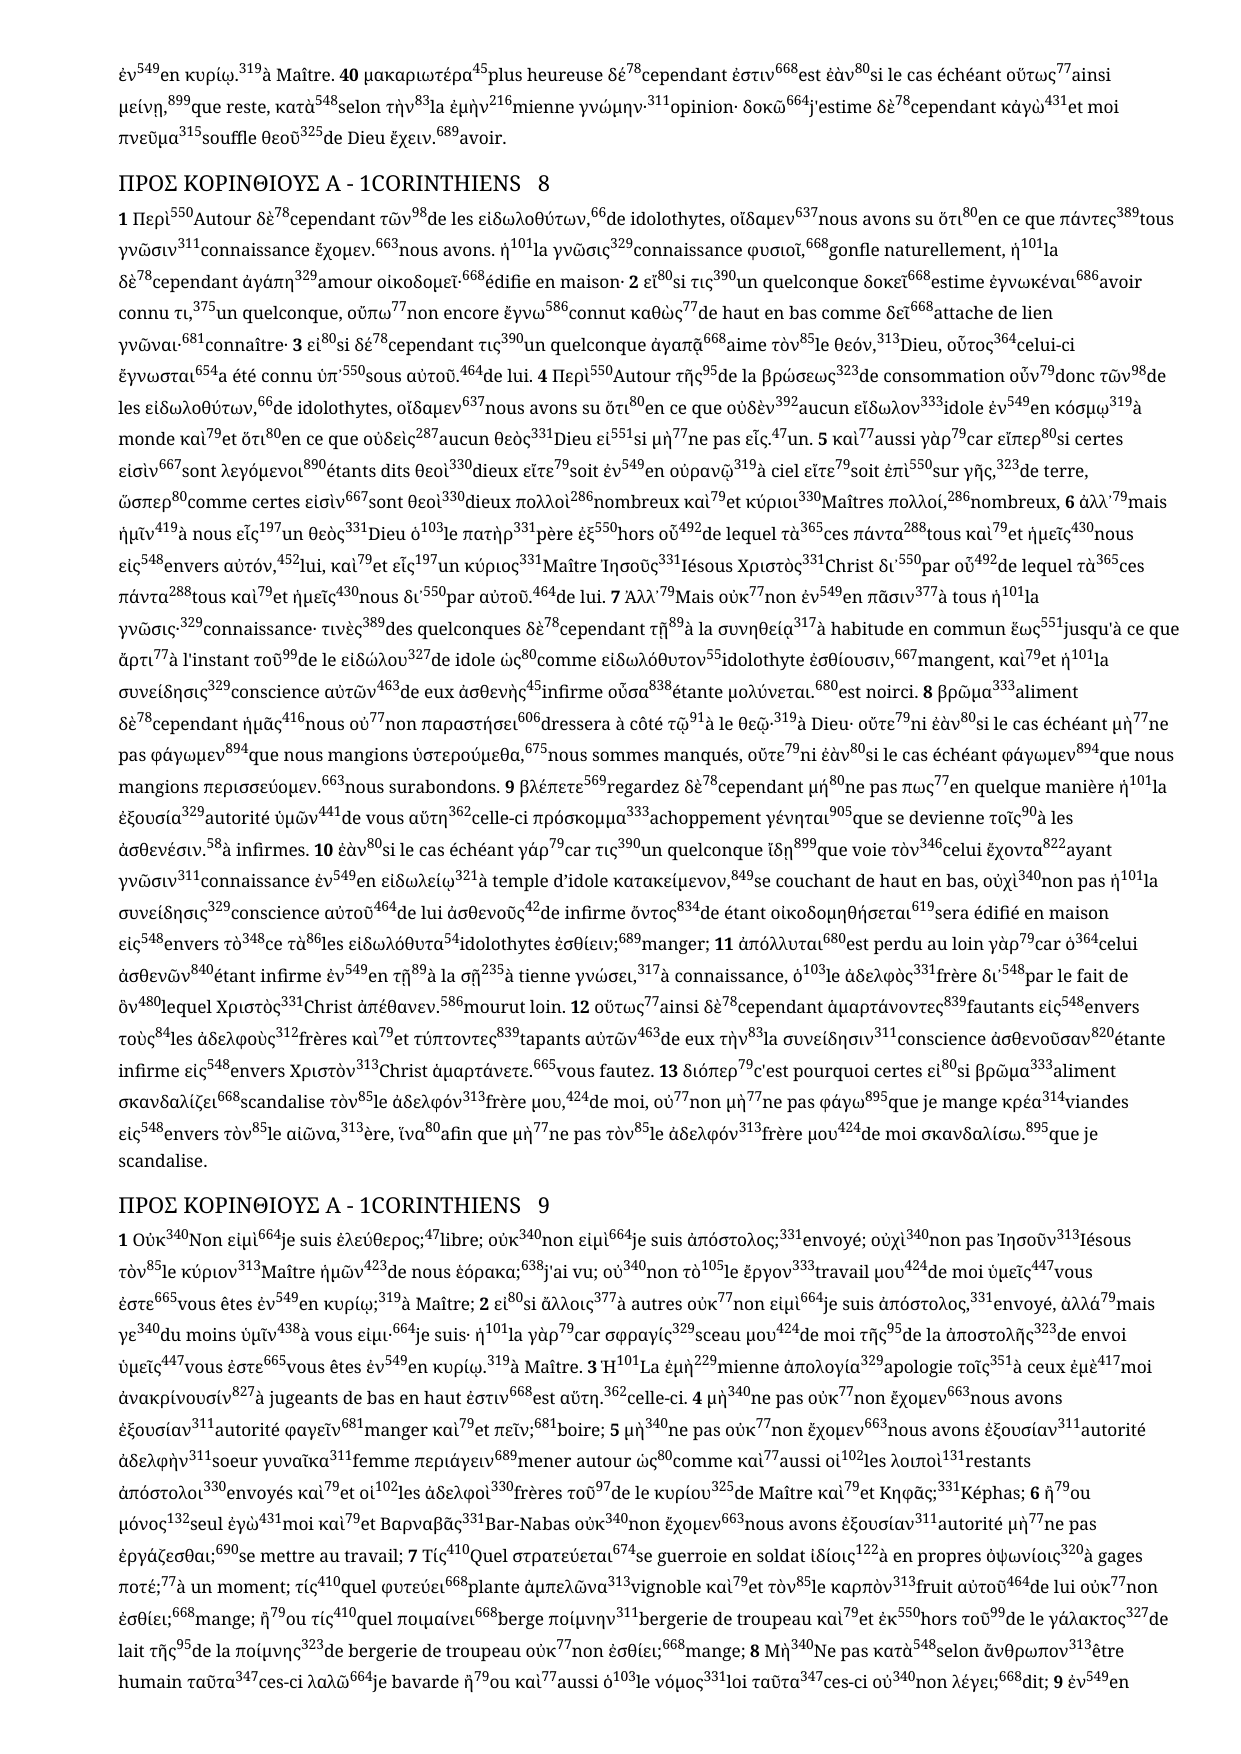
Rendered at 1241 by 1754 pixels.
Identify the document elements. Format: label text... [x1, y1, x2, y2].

text ΠΡΟΣ ΚΟΡΙΝΘΙΟΥΣ Α - 1CORINTHIENS 8 [118, 168, 1181, 198]
text 1 Οὐκ340Non εἰμὶ664je suis ἐλεύθερος;47libre; οὐκ340non εἰμὶ664je suis ἀπόστολος;331envoyé; οὐχὶ340non pas Ἰησοῦν313Iésous τὸν85le κύριον313Maître ἡμῶν423de nous ἑόρακα;638j'ai vu; οὐ340non τὸ105le ἔργον333travail μου424de moi ὑμεῖς447vous ἐστε665vous êtes ἐν549en κυρίῳ;319à Maître; 2 εἰ80si ἄλλοις377à autres οὐκ77non εἰμὶ664je suis ἀπόστολος,331envoyé, ἀλλά79mais γε340du moins ὑμῖν438à vous εἰμι·664je suis· ἡ101la γὰρ79car σφραγίς329sceau μου424de moi τῆς95de la ἀποστολῆς323de envoi ὑμεῖς447vous ἐστε665vous êtes ἐν549en κυρίῳ.319à Maître. 3 Ἡ101La ἐμὴ229mienne ἀπολογία329apologie τοῖς351à ceux ἐμὲ417moi ἀνακρίνουσίν827à jugeants de bas en haut ἐστιν668est αὕτη.362celle-ci. 4 μὴ340ne pas οὐκ77non ἔχομεν663nous avons ἐξουσίαν311autorité φαγεῖν681manger καὶ79et πεῖν;681boire; 5 μὴ340ne pas οὐκ77non ἔχομεν663nous avons ἐξουσίαν311autorité ἀδελφὴν311soeur γυναῖκα311femme περιάγειν689mener autour ὡς80comme καὶ77aussi οἱ102les λοιποὶ131restants ἀπόστολοι330envoyés καὶ79et οἱ102les ἀδελφοὶ330frères τοῦ97de le κυρίου325de Maître καὶ79et Κηφᾶς;331Képhas; 6 ἢ79ou μόνος132seul ἐγὼ431moi καὶ79et Βαρναβᾶς331Bar-Nabas οὐκ340non ἔχομεν663nous avons ἐξουσίαν311autorité μὴ77ne pas ἐργάζεσθαι;690se mettre au travail; 7 Τίς410Quel στρατεύεται674se guerroie en soldat ἰδίοις122à en propres ὀψωνίοις320à gages ποτέ;77à un moment; τίς410quel φυτεύει668plante ἀμπελῶνα313vignoble καὶ79et τὸν85le καρπὸν313fruit αὐτοῦ464de lui οὐκ77non ἐσθίει;668mange; ἢ79ou τίς410quel ποιμαίνει668berge ποίμνην311bergerie de troupeau καὶ79et ἐκ550hors τοῦ99de le γάλακτος327de lait τῆς95de la ποίμνης323de bergerie de troupeau οὐκ77non ἐσθίει;668mange; 8 Μὴ340Ne pas κατὰ548selon ἄνθρωπον313être humain ταῦτα347ces-ci λαλῶ664je bavarde ἢ79ou καὶ77aussi ὁ103le νόμος331loi ταῦτα347ces-ci οὐ340non λέγει;668dit; 9 ἐν549en γὰρ79car τῷ91à le Μωϋσέως325de Môusês νόμῳ319à loi γέγραπται·654a été graphé· οὐ77non φιμώσεις604tu muselleras βοῦν313boeuf ἀλοῶντα.822foulant le grain. μὴ340ne pas τῶν96de les βοῶν324de boeufs μέλει668soucie τῷ91à le θεῷ319à Dieu 10 ἢ79ou δι᾽548par le fait de ἡμᾶς416nous πάντως77en tout cas λέγει;668dit; δι᾽548par le fait de ἡμᾶς416nous γὰρ79car ἐγράφη600fut graphé ὅτι80en ce que ὀφείλει668doit ἐπ᾽549sur ἐλπίδι317à espérance ὁ364celui ἀροτριῶν840labourant en araire ἀροτριᾶν689labourer en araire καὶ79et ὁ364celui ἀλοῶν840foulant le grain ἐπ᾽549sur ἐλπίδι317à espérance τοῦ360de ce μετέχειν.689participer. 11 εἰ80si ἡμεῖς430nous ὑμῖν438à vous τὰ86les πνευματικὰ54souffliques ἐσπείραμεν,581nous semâmes, μέγα73grand εἰ80si ἡμεῖς430nous ὑμῶν441de vous τὰ86les σαρκικὰ54charnels θερίσομεν;601nous moissonnerons; 12 Εἰ80Si ἄλλοι389autres τῆς95de la ὑμῶν441de vous ἐξουσίας323de autorité μετέχουσιν,667participent, οὐ340non μᾶλλον77davantage ἡμεῖς;430nous; ἀλλ᾽79mais οὐκ77non ἐχρησάμεθα587nous nous utilisâmes τῇ89à la ἐξουσίᾳ317à autorité ταύτῃ,142à celle-ci, ἀλλὰ79mais πάντα374tous στέγομεν,663nous toiturons, ἵνα80afin que μή77ne pas τινα267une quelconque ἐγκοπὴν311incision δῶμεν894que nous donnions τῷ93à le εὐαγγελίῳ321à évangile τοῦ97de le Χριστοῦ.325de Christ. 13 Οὐκ77Non οἴδατε639vous avez su ὅτι80en ce que οἱ363ceux τὰ86les ἱερὰ54sacrés ἐργαζόμενοι866se mettants au travail [τὰ]347[ces] ἐκ550hors τοῦ99de le ἱεροῦ327de sanctuaire ἐσθίουσιν,667mangent, οἱ363ceux τῷ93à le θυσιαστηρίῳ321à autel des sacrifices παρεδρεύοντες839assistants τῷ93à le θυσιαστηρίῳ321à autel des sacrifices συμμερίζονται;673se partagent ensemble; 14 οὕτως77ainsi καὶ77aussi ὁ103le κύριος331Maître διέταξεν586ordonna au-travers τοῖς351à ceux τὸ87le εὐαγγέλιον315évangile καταγγέλλουσιν827à annonçants de haut en bas ἐκ550hors τοῦ99de le εὐαγγελίου327de évangile ζῆν.689vivre. 15 Ἐγὼ431Moi δὲ78cependant οὐ77non κέχρημαι644je m'ai utilisé οὐδενὶ380à aucun τούτων.359de ces-ci. Οὐκ77Non ἔγραψα582je graphai δὲ78cependant ταῦτα,347ces-ci, ἵνα80afin que οὕτως77ainsi γένηται905que se devienne ἐν549en ἐμοί·420à moi· καλὸν49beau γάρ79car μοι420à moi μᾶλλον77davantage ἀποθανεῖν681mourir loin ἤ79ou –935– τὸ87le καύχημά315vantardise μου424de moi οὐδεὶς390aucun κενώσει.606videra. 16 ἐὰν80si le cas échéant γὰρ79car εὐαγγελίζωμαι,923que je m'évangélise, οὐκ77non ἔστιν668est μοι420à moi καύχημα·333vantardise· ἀνάγκη329nécessité γάρ79car μοι420à moi ἐπίκειται·674se couche sur· οὐαὶ304Ouai γάρ79car μοί420à moi ἐστιν668est ἐὰν80si le cas échéant μὴ77ne pas εὐαγγελίζωμαι.901que je m'évangélise. 17 εἰ80si γὰρ79car ἑκὼν71volontiers τοῦτο348ce-ci πράσσω,664je pratique, μισθὸν313salaire ἔχω·664j'ai· εἰ80si δὲ78cependant ἄκων,71non volontiers, οἰκονομίαν311législation de maison πεπίστευμαι·650j'ai été cru· 18 τίς410quel οὖν79donc μού424de moi ἐστιν668est ὁ103le μισθός;331salaire; ἵνα80afin que εὐαγγελιζόμενος867se évangélisant ἀδάπανον55sans dépense θήσω895que je pose τὸ87le εὐαγγέλιον315évangile εἰς548envers τὸ348ce μὴ77ne pas καταχρήσασθαι682se utiliser de haut en bas τῇ89à la ἐξουσίᾳ317à autorité μου424de moi ἐν549en τῷ93à le εὐαγγελίῳ.321à évangile. 19 Ἐλεύθερος47Libre γὰρ79car ὢν840étant ἐκ550hors πάντων383de tous πᾶσιν377à tous ἐμαυτὸν507moi-même ἐδούλωσα,582j'esclavageai, ἵνα80afin que τοὺς84les πλείονας3plus nombreusement κερδήσω·895que je gagne· 20 καὶ79et ἐγενόμην588je me devins τοῖς90à les Ἰουδαίοις58à Ioudaiens ὡς80comme Ἰουδαῖος,71Ioudaien, ἵνα80afin que Ἰουδαίους52Ioudaiens κερδήσω·895que je gagne· τοῖς351à ceux ὑπὸ548sous νόμον313loi ὡς80comme ὑπὸ548sous νόμον,313loi, μὴ77ne pas ὢν840étant αὐτὸς513moi-même ὑπὸ548sous νόμον,313loi, ἵνα80afin que τοὺς345ceux ὑπὸ548sous νόμον313loi κερδήσω·895que je gagne· 21 τοῖς90à les ἀνόμοις58à sans lois ὡς80comme ἄνομος,71sans loi, μὴ79ne pas ὢν840étant ἄνομος71sans loi θεοῦ325de Dieu ἀλλ᾽79mais ἔννομος71dans la loi Χριστοῦ,325de Christ, ἵνα80afin que κερδάνω895que je gagne τοὺς84les ἀνόμους·52sans lois· 22 ἐγενόμην588je me devins τοῖς90à les ἀσθενέσιν58à infirmes ἀσθενής,47infirme, ἵνα80afin que τοὺς84les ἀσθενεῖς52infirmes κερδήσω·895que je gagne· τοῖς351à ceux πᾶσιν274à tous γέγονα638j'ai devenu πάντα,391tous, ἵνα80afin que πάντως77en tout cas τινὰς372des quelconques σώσω.895que je sauve. 23 πάντα374tous δὲ78cependant ποιῶ664je fais διὰ548par le fait de τὸ87le εὐαγγέλιον,315évangile, ἵνα80afin que συγκοινωνὸς331communiant avec αὐτοῦ466de lui γένωμαι.901que je me devienne. 24 Οὐκ77Non οἴδατε639vous avez su ὅτι80en ce que οἱ363ceux ἐν549en σταδίῳ321à stade τρέχοντες839courants πάντες389tous μὲν79certes τρέχουσιν,667courent, εἷς71un δὲ78cependant λαμβάνει668prend τὸ87le βραβεῖον;315prix; οὕτως77ainsi τρέχετε569courez ἵνα80afin que καταλάβητε.896que vous preniez de haut en bas. 25 πᾶς287tout δὲ78cependant ὁ364celui ἀγωνιζόμενος867se combattant πάντα374tous ἐγκρατεύεται,674se maîtrise intérieur, ἐκεῖνοι363ceux-là μὲν79certes οὖν79donc ἵνα80afin que φθαρτὸν4corruptible στέφανον313couronne λάβωσιν,898que prennent, ἡμεῖς430nous δὲ78cependant ἄφθαρτον.53incorruptible. 26 ἐγὼ431moi τοίνυν79certes maintenant οὕτως77ainsi τρέχω664je cours ὡς80comme οὐκ77non ἀδήλως,77inévidemment, οὕτως77ainsi πυκτεύω664je frappe du poing ὡς80comme οὐκ77non ἀέρα313air δέρων·840pelant· 27 ἀλλ᾽79mais ὑπωπιάζω664je frappe sous l'oeil μου424de moi τὸ87le σῶμα315corps καὶ79et δουλαγωγῶ,664je mène en esclavage, μή80ne pas πως77en quelque manière ἄλλοις377à autres κηρύξας721ayant annoncé αὐτὸς513moi-même ἀδόκιμος47non approuvé γένωμαι.901que je me devienne. [118, 1224, 1181, 1694]
text ΠΡΟΣ ΚΟΡΙΝΘΙΟΥΣ Α - 1CORINTHIENS 9 [118, 1190, 1181, 1220]
text 1 Περὶ550Autour δὲ78cependant τῶν98de les εἰδωλοθύτων,66de idolothytes, οἴδαμεν637nous avons su ὅτι80en ce que πάντες389tous γνῶσιν311connaissance ἔχομεν.663nous avons. ἡ101la γνῶσις329connaissance φυσιοῖ,668gonfle naturellement, ἡ101la δὲ78cependant ἀγάπη329amour οἰκοδομεῖ·668édifie en maison· 2 εἴ80si τις390un quelconque δοκεῖ668estime ἐγνωκέναι686avoir connu τι,375un quelconque, οὔπω77non encore ἔγνω586connut καθὼς77de haut en bas comme δεῖ668attache de lien γνῶναι·681connaître· 3 εἰ80si δέ78cependant τις390un quelconque ἀγαπᾷ668aime τὸν85le θεόν,313Dieu, οὗτος364celui-ci ἔγνωσται654a été connu ὑπ᾽550sous αὐτοῦ.464de lui. 4 Περὶ550Autour τῆς95de la βρώσεως323de consommation οὖν79donc τῶν98de les εἰδωλοθύτων,66de idolothytes, οἴδαμεν637nous avons su ὅτι80en ce que οὐδὲν392aucun εἴδωλον333idole ἐν549en κόσμῳ319à monde καὶ79et ὅτι80en ce que οὐδεὶς287aucun θεὸς331Dieu εἰ551si μὴ77ne pas εἷς.47un. 5 καὶ77aussi γὰρ79car εἴπερ80si certes εἰσὶν667sont λεγόμενοι890étants dits θεοὶ330dieux εἴτε79soit ἐν549en οὐρανῷ319à ciel εἴτε79soit ἐπὶ550sur γῆς,323de terre, ὥσπερ80comme certes εἰσὶν667sont θεοὶ330dieux πολλοὶ286nombreux καὶ79et κύριοι330Maîtres πολλοί,286nombreux, 6 ἀλλ᾽79mais ἡμῖν419à nous εἷς197un θεὸς331Dieu ὁ103le πατὴρ331père ἐξ550hors οὗ492de lequel τὰ365ces πάντα288tous καὶ79et ἡμεῖς430nous εἰς548envers αὐτόν,452lui, καὶ79et εἷς197un κύριος331Maître Ἰησοῦς331Iésous Χριστὸς331Christ δι᾽550par οὗ492de lequel τὰ365ces πάντα288tous καὶ79et ἡμεῖς430nous δι᾽550par αὐτοῦ.464de lui. 7 Ἀλλ᾽79Mais οὐκ77non ἐν549en πᾶσιν377à tous ἡ101la γνῶσις·329connaissance· τινὲς389des quelconques δὲ78cependant τῇ89à la συνηθείᾳ317à habitude en commun ἕως551jusqu'à ce que ἄρτι77à l'instant τοῦ99de le εἰδώλου327de idole ὡς80comme εἰδωλόθυτον55idolothyte ἐσθίουσιν,667mangent, καὶ79et ἡ101la συνείδησις329conscience αὐτῶν463de eux ἀσθενὴς45infirme οὖσα838étante μολύνεται.680est noirci. 8 βρῶμα333aliment δὲ78cependant ἡμᾶς416nous οὐ77non παραστήσει606dressera à côté τῷ91à le θεῷ·319à Dieu· οὔτε79ni ἐὰν80si le cas échéant μὴ77ne pas φάγωμεν894que nous mangions ὑστερούμεθα,675nous sommes manqués, οὔτε79ni ἐὰν80si le cas échéant φάγωμεν894que nous mangions περισσεύομεν.663nous surabondons. 9 βλέπετε569regardez δὲ78cependant μή80ne pas πως77en quelque manière ἡ101la ἐξουσία329autorité ὑμῶν441de vous αὕτη362celle-ci πρόσκομμα333achoppement γένηται905que se devienne τοῖς90à les ἀσθενέσιν.58à infirmes. 10 ἐὰν80si le cas échéant γάρ79car τις390un quelconque ἴδῃ899que voie τὸν346celui ἔχοντα822ayant γνῶσιν311connaissance ἐν549en εἰδωλείῳ321à temple d’idole κατακείμενον,849se couchant de haut en bas, οὐχὶ340non pas ἡ101la συνείδησις329conscience αὐτοῦ464de lui ἀσθενοῦς42de infirme ὄντος834de étant οἰκοδομηθήσεται619sera édifié en maison εἰς548envers τὸ348ce τὰ86les εἰδωλόθυτα54idolothytes ἐσθίειν;689manger; 11 ἀπόλλυται680est perdu au loin γὰρ79car ὁ364celui ἀσθενῶν840étant infirme ἐν549en τῇ89à la σῇ235à tienne γνώσει,317à connaissance, ὁ103le ἀδελφὸς331frère δι᾽548par le fait de ὃν480lequel Χριστὸς331Christ ἀπέθανεν.586mourut loin. 12 οὕτως77ainsi δὲ78cependant ἁμαρτάνοντες839fautants εἰς548envers τοὺς84les ἀδελφοὺς312frères καὶ79et τύπτοντες839tapants αὐτῶν463de eux τὴν83la συνείδησιν311conscience ἀσθενοῦσαν820étante infirme εἰς548envers Χριστὸν313Christ ἁμαρτάνετε.665vous fautez. 13 διόπερ79c'est pourquoi certes εἰ80si βρῶμα333aliment σκανδαλίζει668scandalise τὸν85le ἀδελφόν313frère μου,424de moi, οὐ77non μὴ77ne pas φάγω895que je mange κρέα314viandes εἰς548envers τὸν85le αἰῶνα,313ère, ἵνα80afin que μὴ77ne pas τὸν85le ἀδελφόν313frère μου424de moi σκανδαλίσω.895que je scandalise. [118, 202, 1181, 1172]
